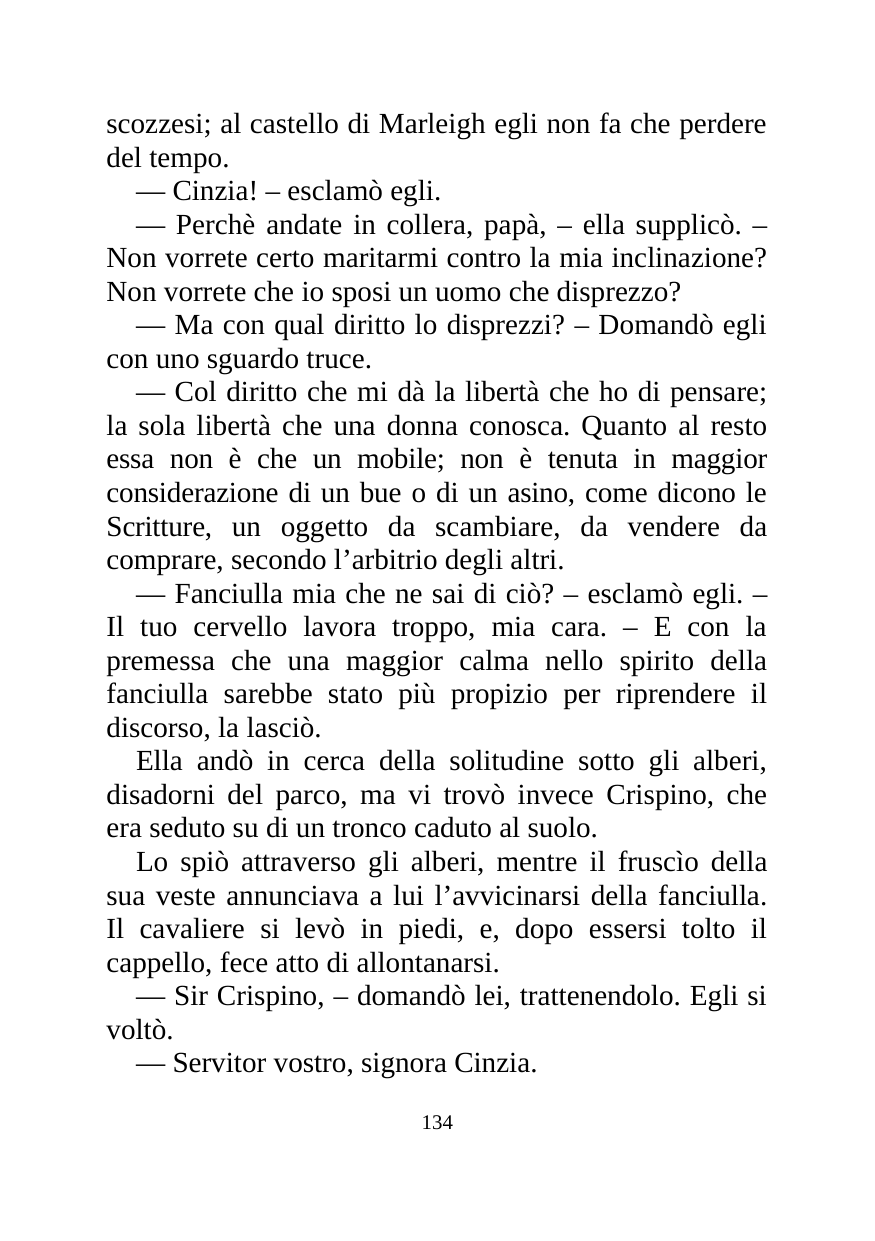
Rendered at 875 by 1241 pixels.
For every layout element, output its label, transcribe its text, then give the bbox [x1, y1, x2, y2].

text — Ma con qual diritto lo disprezzi? – Domandò egli con uno sguardo truce. [106, 307, 768, 374]
text scozzesi; al castello di Marleigh egli non fa che perdere del tempo. [106, 106, 768, 173]
text — Perchè andate in collera, papà, – ella supplicò. – Non vorrete certo maritarmi contro la mia inclinazione? Non vorrete che io sposi un uomo che disprezzo? [106, 207, 768, 307]
text — Fanciulla mia che ne sai di ciò? – esclamò egli. – Il tuo cervello lavora troppo, mia cara. – E con la premessa che una maggior calma nello spirito della fanciulla sarebbe stato più propizio per riprendere il discorso, la lasciò. [106, 576, 768, 743]
text — Cinzia! – esclamò egli. [106, 173, 768, 207]
text — Sir Crispino, – domandò lei, trattenendolo. Egli si voltò. [106, 978, 768, 1045]
text Ella andò in cerca della solitudine sotto gli alberi, disadorni del parco, ma vi trovò invece Crispino, che era seduto su di un tronco caduto al suolo. [106, 743, 768, 844]
text Lo spiò attraverso gli alberi, mentre il fruscìo della sua veste annunciava a lui l’avvicinarsi della fanciulla. Il cavaliere si levò in piedi, e, dopo essersi tolto il cappello, fece atto di allontanarsi. [106, 844, 768, 978]
text — Servitor vostro, signora Cinzia. [106, 1045, 768, 1079]
text — Col diritto che mi dà la libertà che ho di pensare; la sola libertà che una donna conosca. Quanto al resto essa non è che un mobile; non è tenuta in maggior considerazione di un bue o di un asino, come dicono le Scritture, un oggetto da scambiare, da vendere da comprare, secondo l’arbitrio degli altri. [106, 374, 768, 576]
